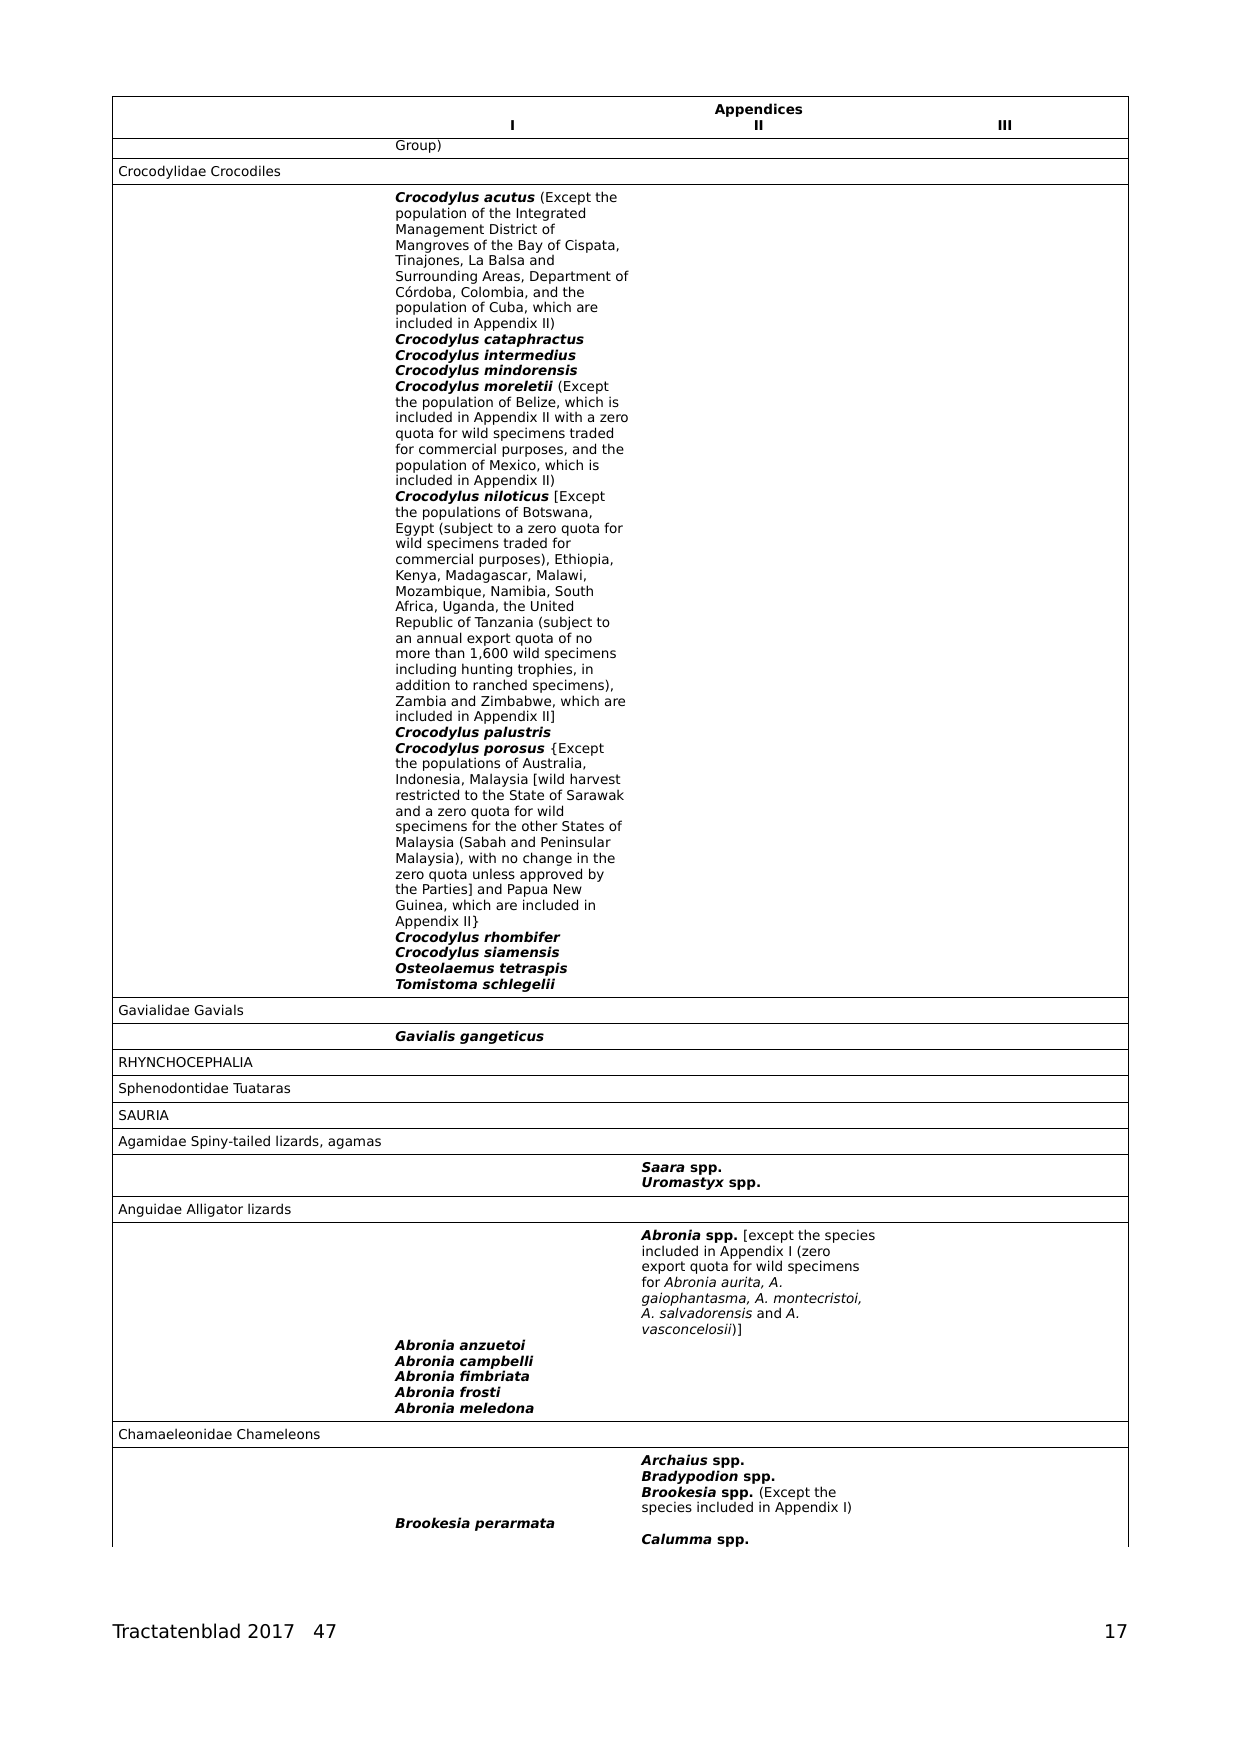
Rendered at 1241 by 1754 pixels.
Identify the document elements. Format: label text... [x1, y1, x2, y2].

table_cell [113, 1516, 389, 1532]
table_cell [113, 363, 389, 379]
table_cell [389, 1155, 635, 1175]
table_cell [113, 118, 389, 138]
table_cell [113, 1532, 389, 1547]
table_cell [389, 1076, 1128, 1102]
table_cell [113, 1024, 389, 1049]
table_cell [635, 725, 882, 741]
table_cell Abronia frosti [389, 1385, 635, 1401]
table_cell [389, 1175, 635, 1196]
table_cell [113, 1448, 389, 1469]
table_cell [635, 1354, 882, 1369]
table_cell Crocodylus mindorensis [389, 363, 635, 379]
table_cell [389, 1422, 1128, 1447]
table_cell [389, 1469, 635, 1484]
table_cell Crocodylus siamensis [389, 945, 635, 961]
table_cell Crocodylus rhombifer [389, 929, 635, 945]
table_cell [635, 348, 882, 363]
table_cell [882, 977, 1128, 997]
table_cell [113, 1369, 389, 1385]
table_cell Brookesia perarmata [389, 1516, 635, 1532]
table_cell [882, 929, 1128, 945]
table_cell [113, 1385, 389, 1401]
table_cell [113, 961, 389, 977]
table_cell [882, 332, 1128, 347]
table_cell [389, 1223, 635, 1338]
table_cell [113, 1338, 389, 1353]
table_cell [113, 348, 389, 363]
table_header [882, 97, 1128, 117]
table_cell [882, 741, 1128, 929]
table_cell Crocodylus porosus {Except the populations of Australia, Indonesia, Malaysia [wild harvest restricted to the State of Sarawak and a zero quota for wild specimens for the other States of Malaysia (Sabah and Peninsular Malaysia), with no change in the zero quota unless approved by the Parties] and Papua New Guinea, which are included in Appendix II} [389, 741, 635, 929]
table_cell [635, 363, 882, 379]
table_cell Crocodylus acutus (Except the population of the Integrated Management District of Mangroves of the Bay of Cispata, Tinajones, La Balsa and Surrounding Areas, Department of Córdoba, Colombia, and the population of Cuba, which are included in Appendix II) [389, 185, 635, 332]
table_cell [882, 945, 1128, 961]
table_cell [882, 1338, 1128, 1353]
table_cell [882, 348, 1128, 363]
table_cell [635, 332, 882, 347]
table_cell II [635, 118, 882, 138]
table_cell [635, 1401, 882, 1421]
table_cell [882, 1448, 1128, 1469]
table_cell [113, 929, 389, 945]
table_cell [635, 961, 882, 977]
table_cell Brookesia spp. (Except the species included in Appendix I) [635, 1484, 882, 1516]
table_cell [882, 725, 1128, 741]
table_cell [635, 489, 882, 725]
table_cell Abronia fimbriata [389, 1369, 635, 1385]
table_cell [113, 1354, 389, 1369]
table_cell [635, 379, 882, 489]
table_cell [113, 725, 389, 741]
table_cell [635, 977, 882, 997]
table_cell [113, 1484, 389, 1516]
table_cell [389, 1103, 1128, 1128]
table_cell Tomistoma schlegelii [389, 977, 635, 997]
table_cell [113, 741, 389, 929]
table_cell [882, 1516, 1128, 1532]
table_cell Calumma spp. [635, 1532, 882, 1547]
table_cell [113, 1223, 389, 1338]
table_cell Saara spp. [635, 1155, 882, 1175]
table_cell [635, 185, 882, 332]
table_cell [389, 1484, 635, 1516]
table_cell [882, 1369, 1128, 1385]
table_cell Abronia meledona [389, 1401, 635, 1421]
table_cell [113, 977, 389, 997]
table_header [113, 97, 389, 117]
table_cell [882, 1532, 1128, 1547]
table_cell Uromastyx spp. [635, 1175, 882, 1196]
table_cell Abronia spp. [except the species included in Appendix I (zero export quota for wild specimens for Abronia aurita, A. gaiophantasma, A. montecristoi, A. salvadorensis and A. vasconcelosii)] [635, 1223, 882, 1338]
table_cell Archaius spp. [635, 1448, 882, 1469]
table_cell Chamaeleonidae Chameleons [113, 1422, 389, 1447]
table_cell Abronia campbelli [389, 1354, 635, 1369]
table_cell [113, 1469, 389, 1484]
table_cell Bradypodion spp. [635, 1469, 882, 1484]
table_cell [635, 139, 882, 158]
table_cell RHYNCHOCEPHALIA [113, 1050, 389, 1075]
table_cell [635, 741, 882, 929]
table_cell Osteolaemus tetraspis [389, 961, 635, 977]
table_cell Crocodylus cataphractus [389, 332, 635, 347]
table_cell [882, 1354, 1128, 1369]
table_cell [389, 1197, 1128, 1222]
table_cell [113, 489, 389, 725]
table_cell [635, 929, 882, 945]
table_cell Group) [389, 139, 635, 158]
table_cell [389, 998, 1128, 1023]
table_cell [635, 1385, 882, 1401]
table_cell III [882, 118, 1128, 138]
table_cell [113, 1155, 389, 1175]
table_cell [882, 1401, 1128, 1421]
table_header Appendices [635, 97, 882, 117]
table_cell [113, 945, 389, 961]
table_cell [882, 363, 1128, 379]
table_cell [882, 1385, 1128, 1401]
table_cell [882, 1484, 1128, 1516]
table_cell [635, 1516, 882, 1532]
table_cell I [389, 118, 635, 138]
table_cell [882, 1469, 1128, 1484]
table_cell [113, 332, 389, 347]
table_cell [882, 489, 1128, 725]
table_cell Crocodylus intermedius [389, 348, 635, 363]
table_cell SAURIA [113, 1103, 389, 1128]
table_cell [882, 379, 1128, 489]
table_cell Crocodylus niloticus [Except the populations of Botswana, Egypt (subject to a zero quota for wild specimens traded for commercial purposes), Ethiopia, Kenya, Madagascar, Malawi, Mozambique, Namibia, South Africa, Uganda, the United Republic of Tanzania (subject to an annual export quota of no more than 1,600 wild specimens including hunting trophies, in addition to ranched specimens), Zambia and Zimbabwe, which are included in Appendix II] [389, 489, 635, 725]
table_cell Agamidae Spiny-tailed lizards, agamas [113, 1129, 389, 1154]
table_cell Crocodylus moreletii (Except the population of Belize, which is included in Appendix II with a zero quota for wild specimens traded for commercial purposes, and the population of Mexico, which is included in Appendix II) [389, 379, 635, 489]
table_header [389, 97, 635, 117]
table_cell [635, 945, 882, 961]
table_cell [882, 139, 1128, 158]
table_cell Anguidae Alligator lizards [113, 1197, 389, 1222]
table_cell [113, 1401, 389, 1421]
table_cell [882, 1024, 1128, 1049]
table_cell [635, 1369, 882, 1385]
table_cell Crocodylus palustris [389, 725, 635, 741]
table_cell Gavialis gangeticus [389, 1024, 635, 1049]
table_cell Crocodylidae Crocodiles [113, 159, 389, 184]
table_cell Sphenodontidae Tuataras [113, 1076, 389, 1102]
table_cell [635, 1338, 882, 1353]
table_cell [389, 1050, 1128, 1075]
table_cell [882, 1175, 1128, 1196]
table_cell Gavialidae Gavials [113, 998, 389, 1023]
table_cell [635, 1024, 882, 1049]
table_cell Abronia anzuetoi [389, 1338, 635, 1353]
table_cell [882, 1223, 1128, 1338]
table_cell [389, 159, 1128, 184]
table_cell [389, 1532, 635, 1547]
table_cell [389, 1448, 635, 1469]
table_cell [389, 1129, 1128, 1154]
table_cell [882, 185, 1128, 332]
table_cell [882, 1155, 1128, 1175]
table_cell [113, 185, 389, 332]
table_cell [113, 1175, 389, 1196]
table_cell [113, 139, 389, 158]
table_cell [882, 961, 1128, 977]
table_cell [113, 379, 389, 489]
